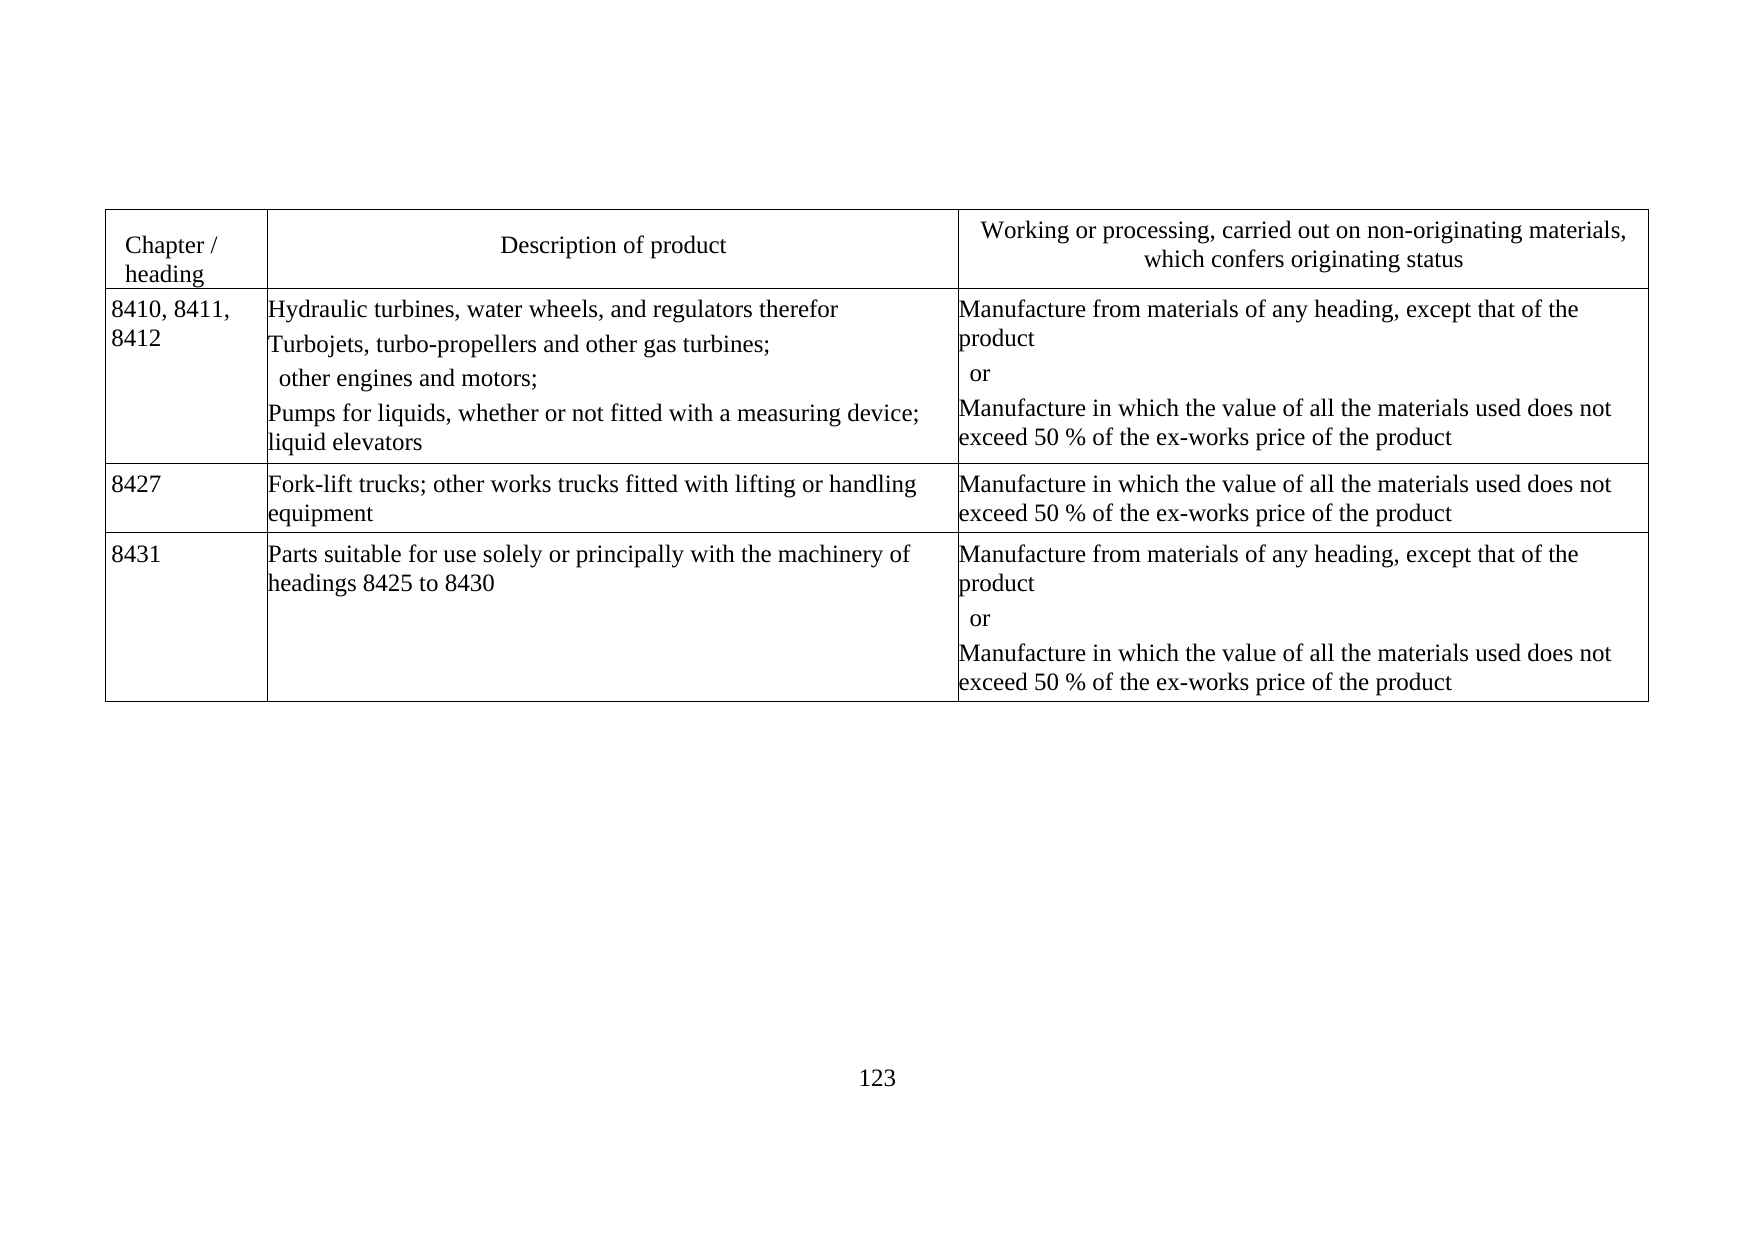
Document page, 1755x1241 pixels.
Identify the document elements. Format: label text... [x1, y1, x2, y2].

table_cell Manufacture from materials of any heading, except that of the product or Manufacture in which the value of all the materials used does not exceed 50 % of the ex-works price of the product [959, 533, 1648, 701]
table_cell Manufacture from materials of any heading, except that of the product or Manufacture in which the value of all the materials used does not exceed 50 % of the ex-works price of the product [959, 289, 1648, 462]
table_cell Parts suitable for use solely or principally with the machinery of headings 8425 to 8430 [268, 533, 958, 701]
table_cell 8410, 8411, 8412 [106, 289, 267, 462]
table_cell Manufacture in which the value of all the materials used does not exceed 50 % of the ex-works price of the product [959, 464, 1648, 532]
table_cell Fork-lift trucks; other works trucks fitted with lifting or handling equipment [268, 464, 958, 532]
table_header Working or processing, carried out on non-originating materials, which confers originating status [959, 210, 1648, 287]
table_header Chapter / heading [106, 210, 267, 287]
table_cell 8427 [106, 464, 267, 532]
table_header Description of product [268, 210, 958, 287]
table_cell 8431 [106, 533, 267, 701]
table_cell Hydraulic turbines, water wheels, and regulators therefor Turbojets, turbo-propellers and other gas turbines; other engines and motors; Pumps for liquids, whether or not fitted with a measuring device; liquid elevators [268, 289, 958, 462]
